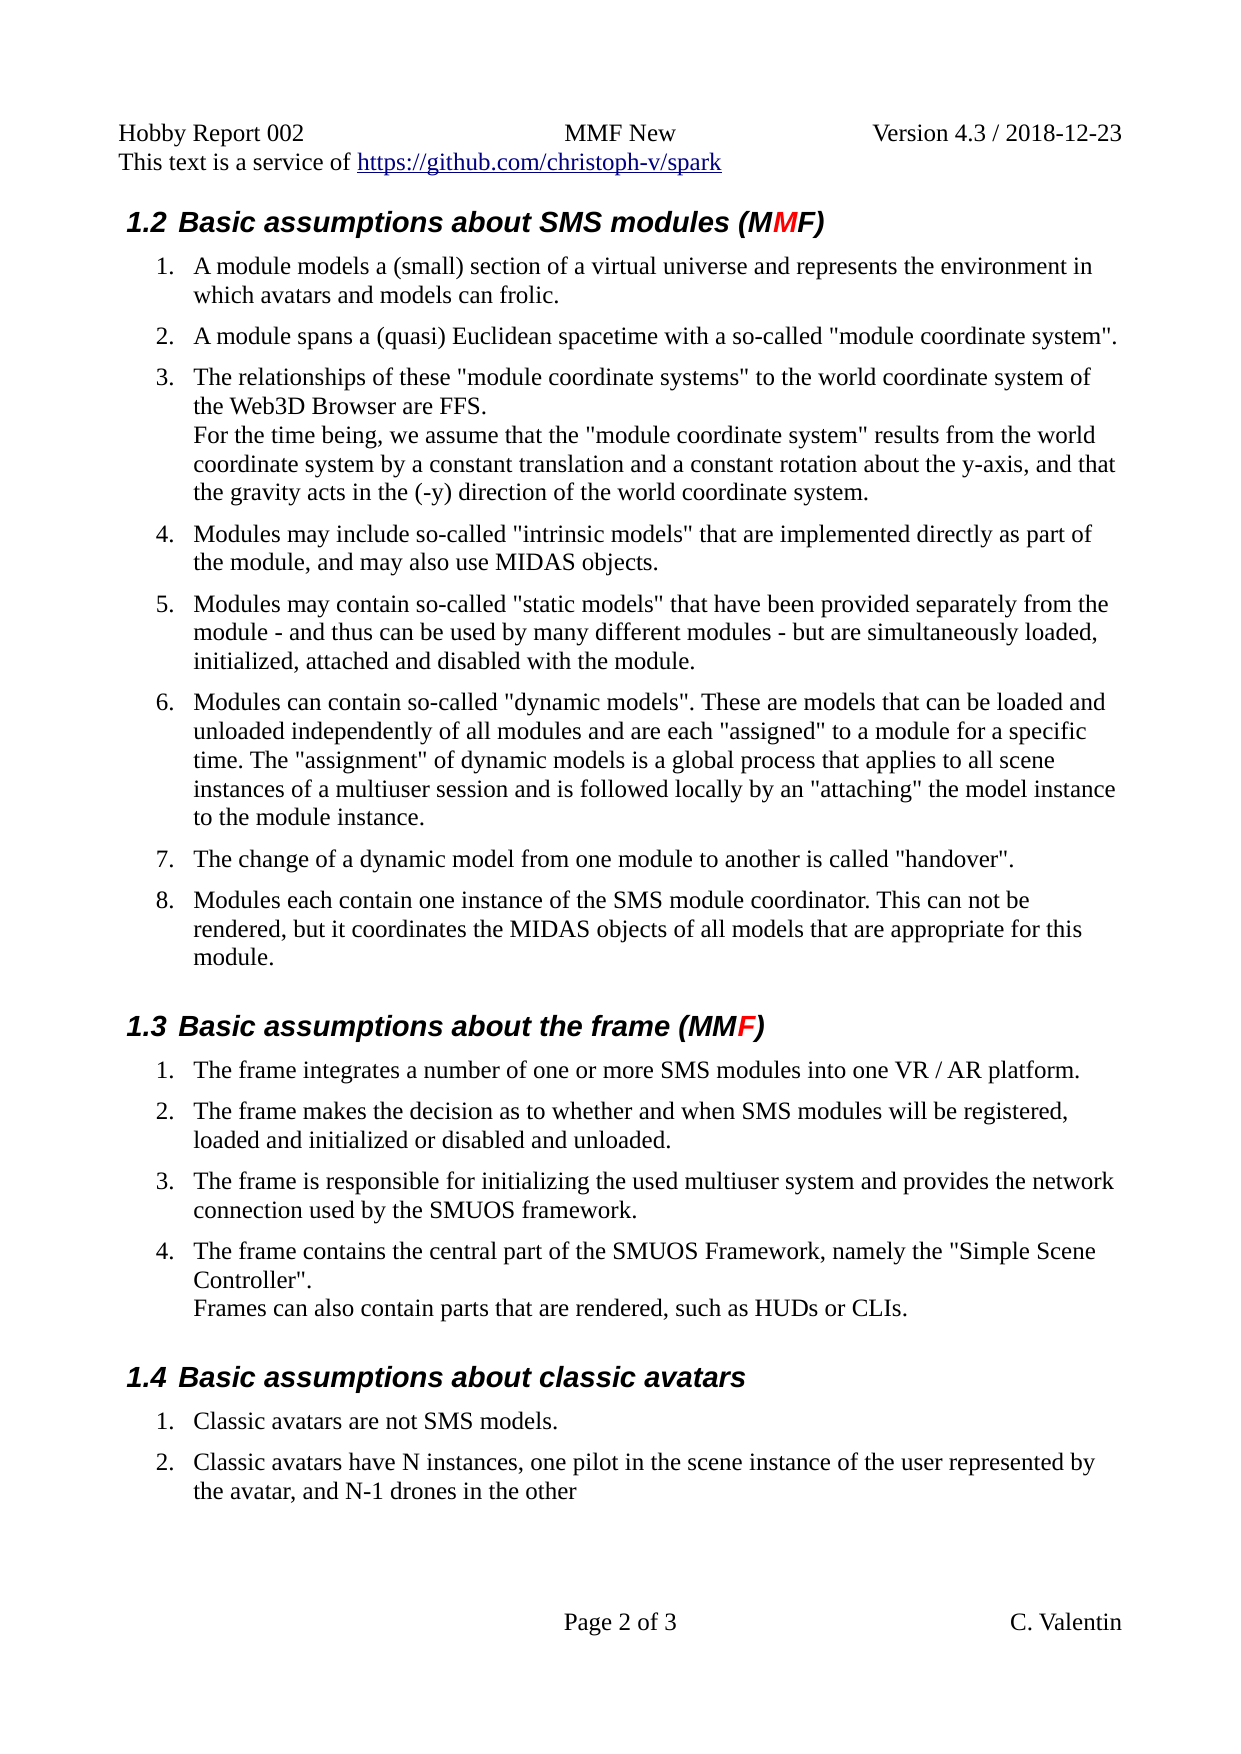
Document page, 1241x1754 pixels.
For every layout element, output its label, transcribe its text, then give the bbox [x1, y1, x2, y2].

list A module models a (small) section of a virtual universe and represents the environment in which avatars and models can frolic. [156, 251, 1122, 309]
list Classic avatars are not SMS models. [156, 1406, 1122, 1434]
subtitle Basic assumptions about classic avatars [118, 1360, 1122, 1393]
list The frame is responsible for initializing the used multiuser system and provides the network connection used by the SMUOS framework. [156, 1166, 1122, 1223]
list The frame integrates a number of one or more SMS modules into one VR / AR platform. [156, 1055, 1122, 1083]
list Modules each contain one instance of the SMS module coordinator. This can not be rendered, but it coordinates the MIDAS objects of all models that are appropriate for this module. [156, 885, 1122, 971]
list Modules can contain so-called "dynamic models". These are models that can be loaded and unloaded independently of all modules and are each "assigned" to a module for a specific time. The "assignment" of dynamic models is a global process that applies to all scene instances of a multiuser session and is followed locally by an "attaching" the model instance to the module instance. [156, 687, 1122, 831]
list The frame contains the central part of the SMUOS Framework, namely the "Simple Scene Controller". Frames can also contain parts that are rendered, such as HUDs or CLIs. [156, 1236, 1122, 1322]
list A module spans a (quasi) Euclidean spacetime with a so-called "module coordinate system". [156, 321, 1122, 350]
subtitle Basic assumptions about the frame (MMF) [118, 1009, 1122, 1042]
list The change of a dynamic model from one module to another is called "handover". [156, 844, 1122, 872]
list Modules may contain so-called "static models" that have been provided separately from the module - and thus can be used by many different modules - but are simultaneously loaded, initialized, attached and disabled with the module. [156, 589, 1122, 675]
subtitle Basic assumptions about SMS modules (MMF) [118, 205, 1122, 239]
list Modules may include so-called "intrinsic models" that are implemented directly as part of the module, and may also use MIDAS objects. [156, 519, 1122, 576]
list The relationships of these "module coordinate systems" to the world coordinate system of the Web3D Browser are FFS. For the time being, we assume that the "module coordinate system" results from the world coordinate system by a constant translation and a constant rotation about the y-axis, and that the gravity acts in the (-y) direction of the world coordinate system. [156, 362, 1122, 506]
list The frame makes the decision as to whether and when SMS modules will be registered, loaded and initialized or disabled and unloaded. [156, 1096, 1122, 1153]
list Classic avatars have N instances, one pilot in the scene instance of the user represented by the avatar, and N-1 drones in the other [156, 1447, 1122, 1504]
